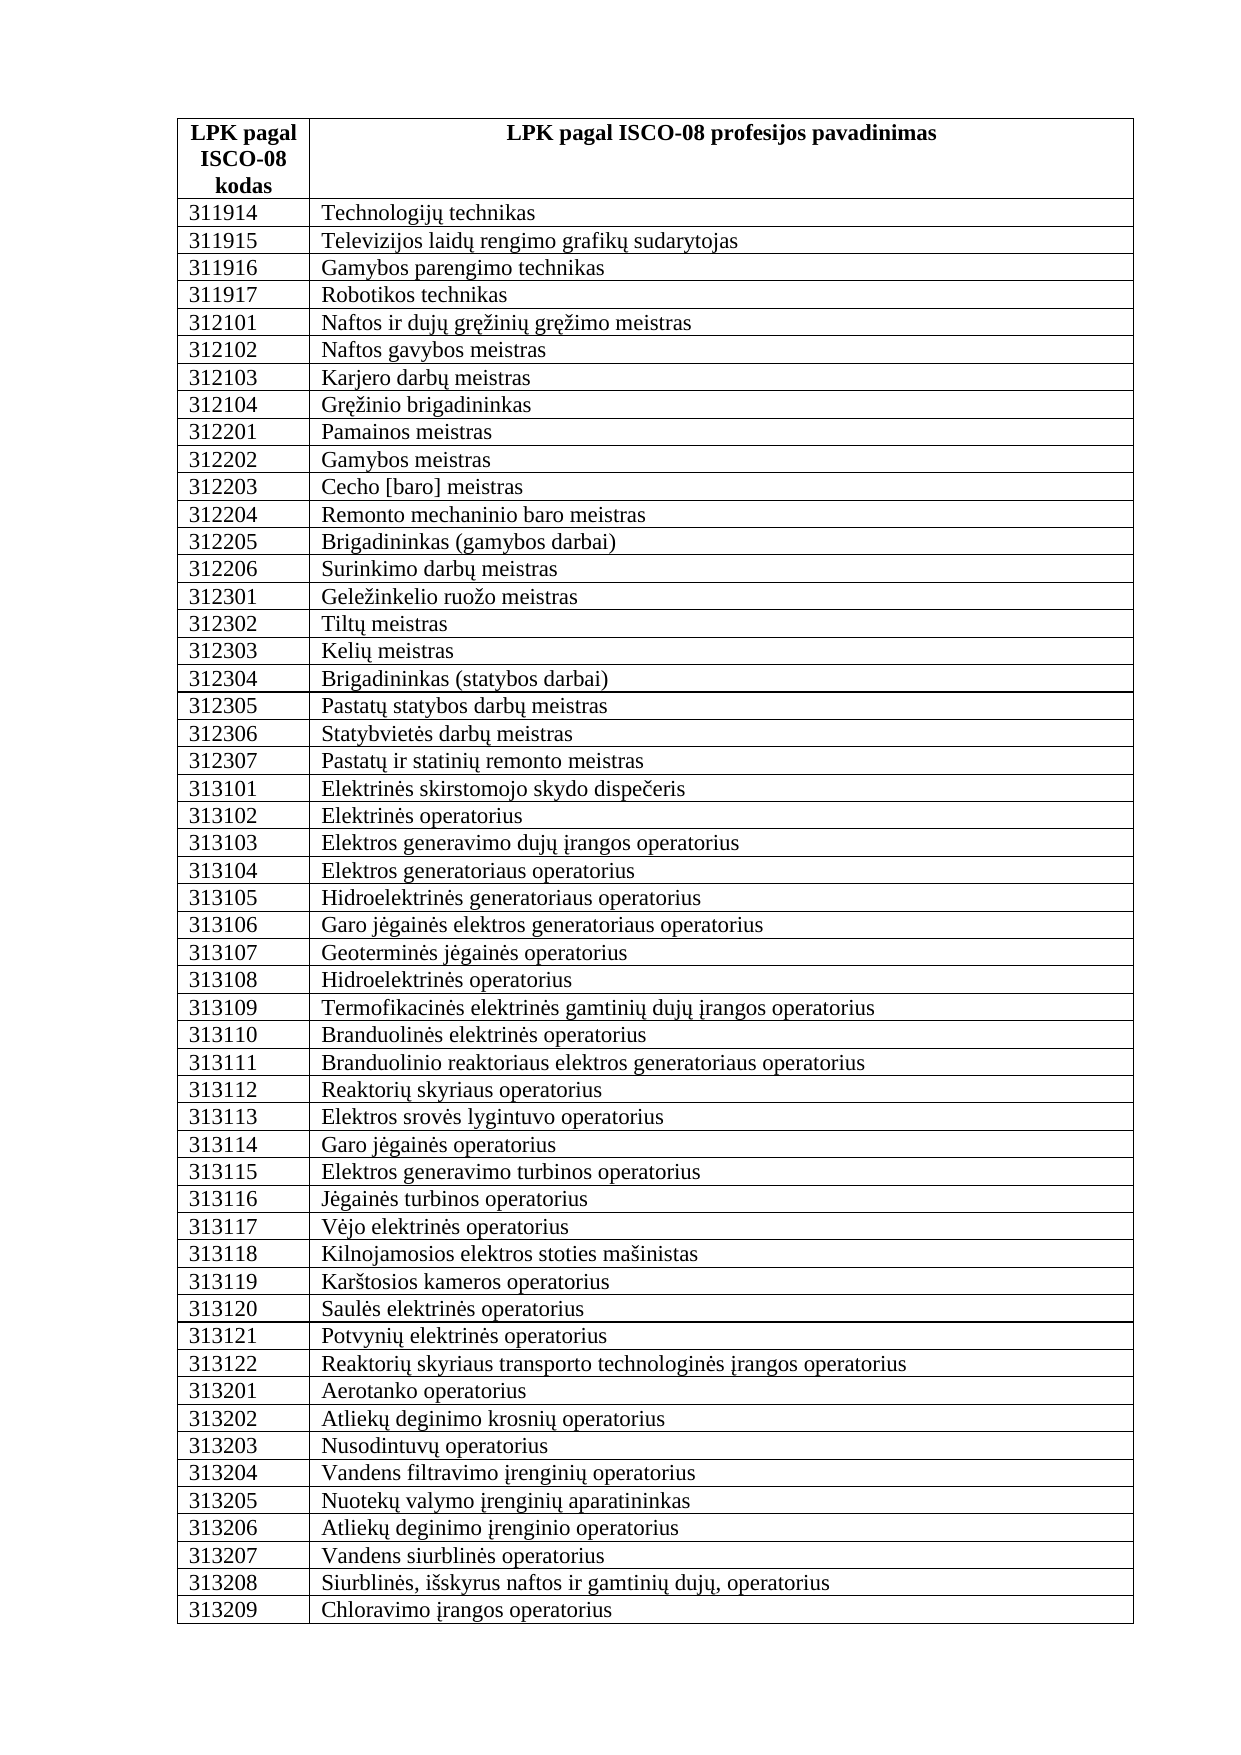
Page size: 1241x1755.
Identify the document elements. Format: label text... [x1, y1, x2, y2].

table_cell 313109 [178, 994, 309, 1020]
table_cell Elektros generavimo turbinos operatorius [310, 1158, 1133, 1184]
table_cell 313209 [178, 1596, 309, 1623]
table_cell Aerotanko operatorius [310, 1377, 1133, 1404]
table_cell Nuotekų valymo įrenginių aparatininkas [310, 1487, 1133, 1513]
table_cell 312205 [178, 528, 309, 554]
table_cell Remonto mechaninio baro meistras [310, 501, 1133, 527]
table_cell Brigadininkas (gamybos darbai) [310, 528, 1133, 554]
table_cell Geoterminės jėgainės operatorius [310, 939, 1133, 965]
table_cell Nusodintuvų operatorius [310, 1432, 1133, 1458]
table_cell Atliekų deginimo įrenginio operatorius [310, 1514, 1133, 1541]
table_cell 312302 [178, 610, 309, 637]
table_cell Termofikacinės elektrinės gamtinių dujų įrangos operatorius [310, 994, 1133, 1020]
table_cell 313112 [178, 1076, 309, 1102]
table_cell Reaktorių skyriaus operatorius [310, 1076, 1133, 1102]
table_cell 313103 [178, 829, 309, 856]
table_cell Brigadininkas (statybos darbai) [310, 665, 1133, 691]
table_cell 313122 [178, 1350, 309, 1376]
table_cell 313208 [178, 1569, 309, 1595]
table_cell Garo jėgainės elektros generatoriaus operatorius [310, 912, 1133, 938]
table_cell Hidroelektrinės generatoriaus operatorius [310, 884, 1133, 911]
table_cell Kilnojamosios elektros stoties mašinistas [310, 1240, 1133, 1267]
table_cell 313108 [178, 966, 309, 993]
table_cell 312103 [178, 364, 309, 390]
table_cell 313117 [178, 1213, 309, 1239]
table_cell 313116 [178, 1186, 309, 1212]
table_cell 313115 [178, 1158, 309, 1184]
table_cell 313119 [178, 1268, 309, 1294]
table_cell Naftos ir dujų gręžinių gręžimo meistras [310, 309, 1133, 335]
table_cell 313104 [178, 857, 309, 883]
table_cell Statybvietės darbų meistras [310, 720, 1133, 746]
table_cell 312202 [178, 446, 309, 472]
table_cell 313206 [178, 1514, 309, 1541]
table_cell 312203 [178, 473, 309, 499]
table_cell Gręžinio brigadininkas [310, 391, 1133, 417]
table_cell 313204 [178, 1460, 309, 1486]
table_cell 313105 [178, 884, 309, 911]
table_cell 312305 [178, 693, 309, 719]
table_cell Tiltų meistras [310, 610, 1133, 637]
table_cell 313106 [178, 912, 309, 938]
table_cell 313120 [178, 1295, 309, 1321]
table_cell 312306 [178, 720, 309, 746]
table_cell 313202 [178, 1405, 309, 1431]
table_cell Elektros generavimo dujų įrangos operatorius [310, 829, 1133, 856]
table_cell Chloravimo įrangos operatorius [310, 1596, 1133, 1623]
table_cell 313205 [178, 1487, 309, 1513]
table_cell Vandens siurblinės operatorius [310, 1542, 1133, 1568]
table_cell 313201 [178, 1377, 309, 1404]
table_cell Pamainos meistras [310, 419, 1133, 445]
table_cell 312102 [178, 336, 309, 363]
table_cell 313114 [178, 1131, 309, 1157]
table_header LPK pagal ISCO-08 kodas [178, 119, 309, 198]
table_cell 313207 [178, 1542, 309, 1568]
table_cell Elektrinės skirstomojo skydo dispečeris [310, 775, 1133, 801]
table_header LPK pagal ISCO-08 profesijos pavadinimas [310, 119, 1133, 198]
table_cell Pastatų ir statinių remonto meistras [310, 747, 1133, 773]
table_cell 313101 [178, 775, 309, 801]
table_cell 312301 [178, 583, 309, 609]
table_cell Hidroelektrinės operatorius [310, 966, 1133, 993]
table_cell Geležinkelio ruožo meistras [310, 583, 1133, 609]
table_cell 313113 [178, 1103, 309, 1130]
table_cell 312104 [178, 391, 309, 417]
table_cell 312206 [178, 555, 309, 582]
table_cell 311915 [178, 227, 309, 253]
table_cell Surinkimo darbų meistras [310, 555, 1133, 582]
table_cell 313121 [178, 1323, 309, 1349]
table_cell Siurblinės, išskyrus naftos ir gamtinių dujų, operatorius [310, 1569, 1133, 1595]
table_cell 312307 [178, 747, 309, 773]
table_cell Pastatų statybos darbų meistras [310, 693, 1133, 719]
table_cell Kelių meistras [310, 638, 1133, 664]
table_cell 312304 [178, 665, 309, 691]
table_cell Potvynių elektrinės operatorius [310, 1323, 1133, 1349]
table_cell Karštosios kameros operatorius [310, 1268, 1133, 1294]
table_cell Vėjo elektrinės operatorius [310, 1213, 1133, 1239]
table_cell 311914 [178, 199, 309, 226]
table_cell Branduolinės elektrinės operatorius [310, 1021, 1133, 1047]
table_cell Branduolinio reaktoriaus elektros generatoriaus operatorius [310, 1049, 1133, 1075]
table_cell 312201 [178, 419, 309, 445]
table_cell 313111 [178, 1049, 309, 1075]
table_cell 313203 [178, 1432, 309, 1458]
table_cell Gamybos parengimo technikas [310, 254, 1133, 280]
table_cell Gamybos meistras [310, 446, 1133, 472]
table_cell Reaktorių skyriaus transporto technologinės įrangos operatorius [310, 1350, 1133, 1376]
table_cell Garo jėgainės operatorius [310, 1131, 1133, 1157]
table_cell Saulės elektrinės operatorius [310, 1295, 1133, 1321]
table_cell Technologijų technikas [310, 199, 1133, 226]
table_cell Cecho [baro] meistras [310, 473, 1133, 499]
table_cell 313102 [178, 802, 309, 828]
table_cell Elektros generatoriaus operatorius [310, 857, 1133, 883]
table_cell 313107 [178, 939, 309, 965]
table_cell Vandens filtravimo įrenginių operatorius [310, 1460, 1133, 1486]
table_cell 312204 [178, 501, 309, 527]
table_cell 311917 [178, 281, 309, 308]
table_cell 312101 [178, 309, 309, 335]
table_cell 311916 [178, 254, 309, 280]
table_cell Jėgainės turbinos operatorius [310, 1186, 1133, 1212]
table_cell Televizijos laidų rengimo grafikų sudarytojas [310, 227, 1133, 253]
table_cell Elektrinės operatorius [310, 802, 1133, 828]
table_cell Robotikos technikas [310, 281, 1133, 308]
table_cell Elektros srovės lygintuvo operatorius [310, 1103, 1133, 1130]
table_cell 313118 [178, 1240, 309, 1267]
table_cell Atliekų deginimo krosnių operatorius [310, 1405, 1133, 1431]
table_cell Naftos gavybos meistras [310, 336, 1133, 363]
table_cell 313110 [178, 1021, 309, 1047]
table_cell Karjero darbų meistras [310, 364, 1133, 390]
table_cell 312303 [178, 638, 309, 664]
